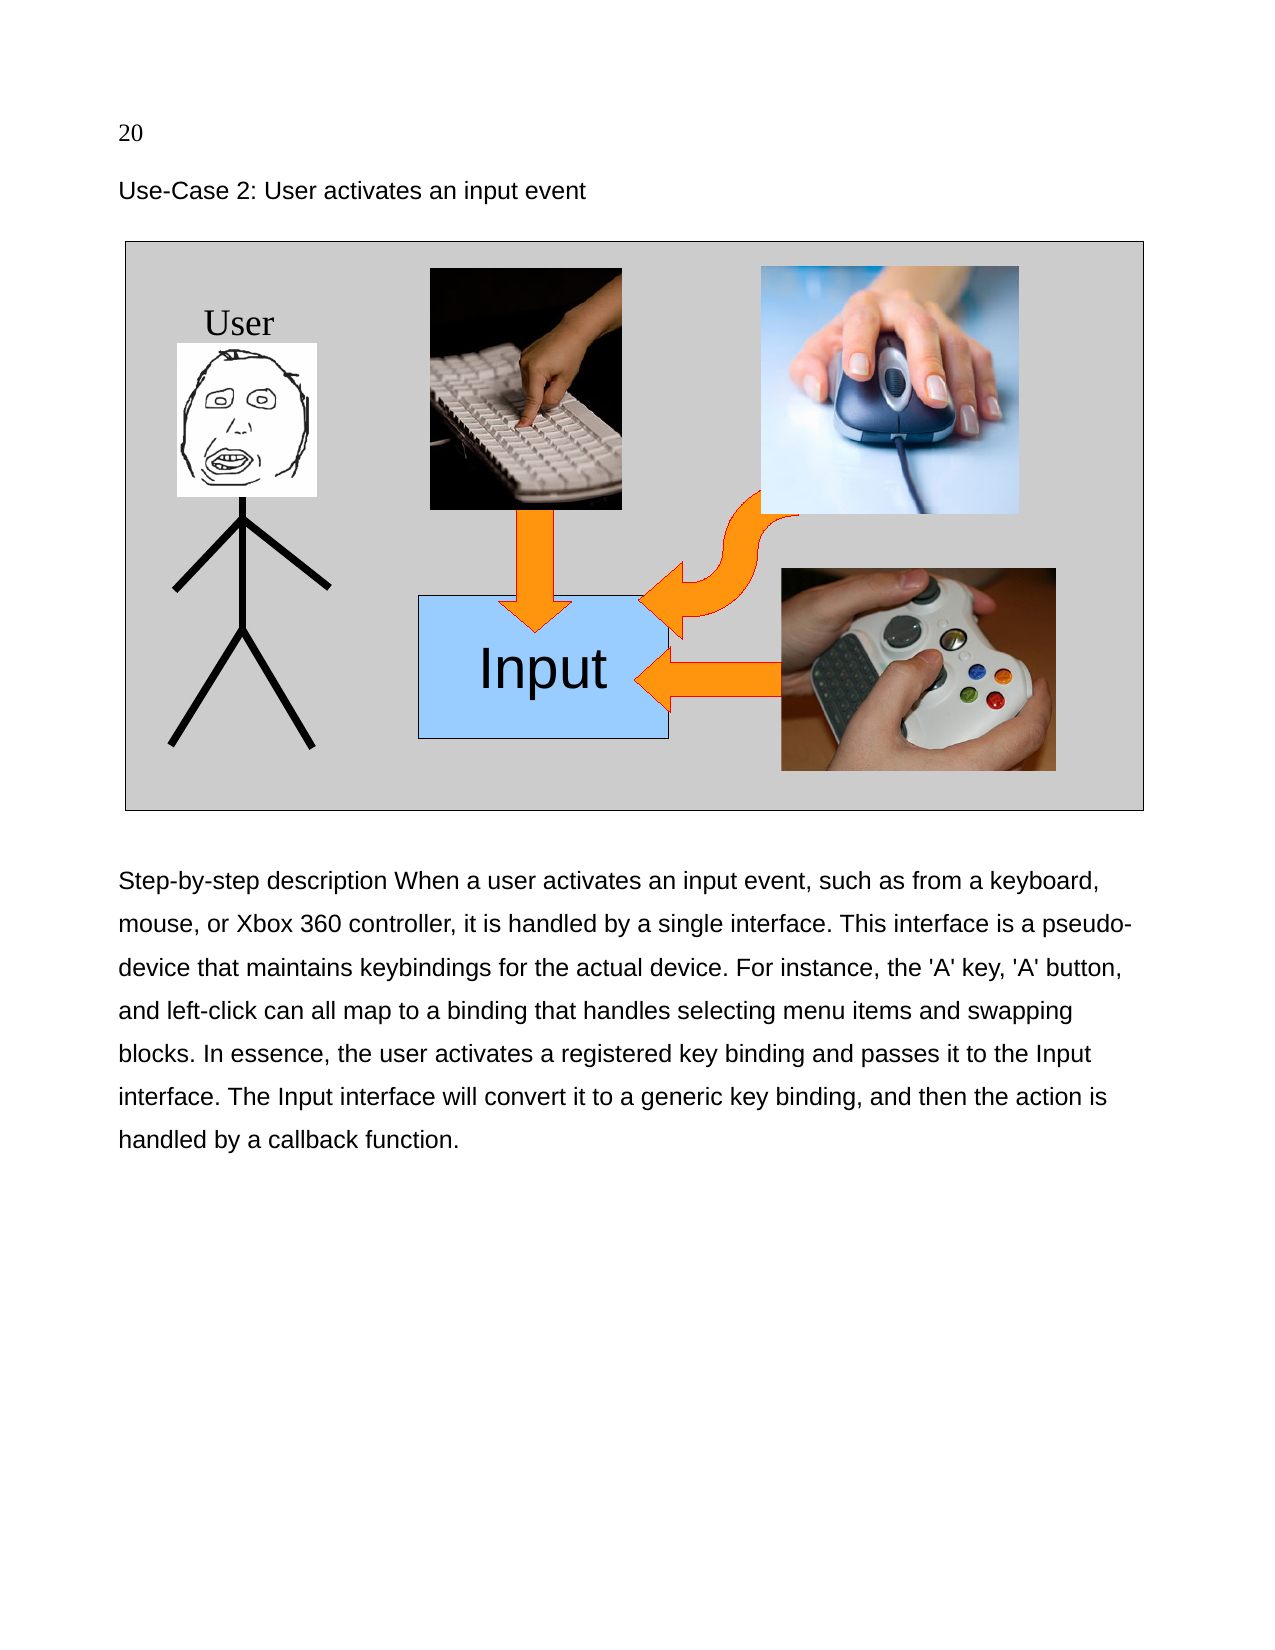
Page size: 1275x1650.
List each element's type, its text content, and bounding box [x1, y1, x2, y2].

picture [761, 266, 1019, 514]
text Step-by-step description When a user activates an input event, such as from a keyboard, mouse, or Xbox 360 controller, it is handled by a single interface. This interface is a pseudo-device that maintains keybindings for the actual device. For instance, the 'A' key, 'A' button, and left-click can all map to a binding that handles selecting menu items and swapping blocks. In essence, the user activates a registered key binding and passes it to the Input interface. The Input interface will convert it to a generic key binding, and then the action is handled by a callback function. [118, 866, 1157, 1154]
picture [430, 268, 622, 510]
picture [177, 343, 317, 497]
picture [781, 568, 1056, 771]
text Use-Case 2: User activates an input event [118, 176, 1157, 205]
